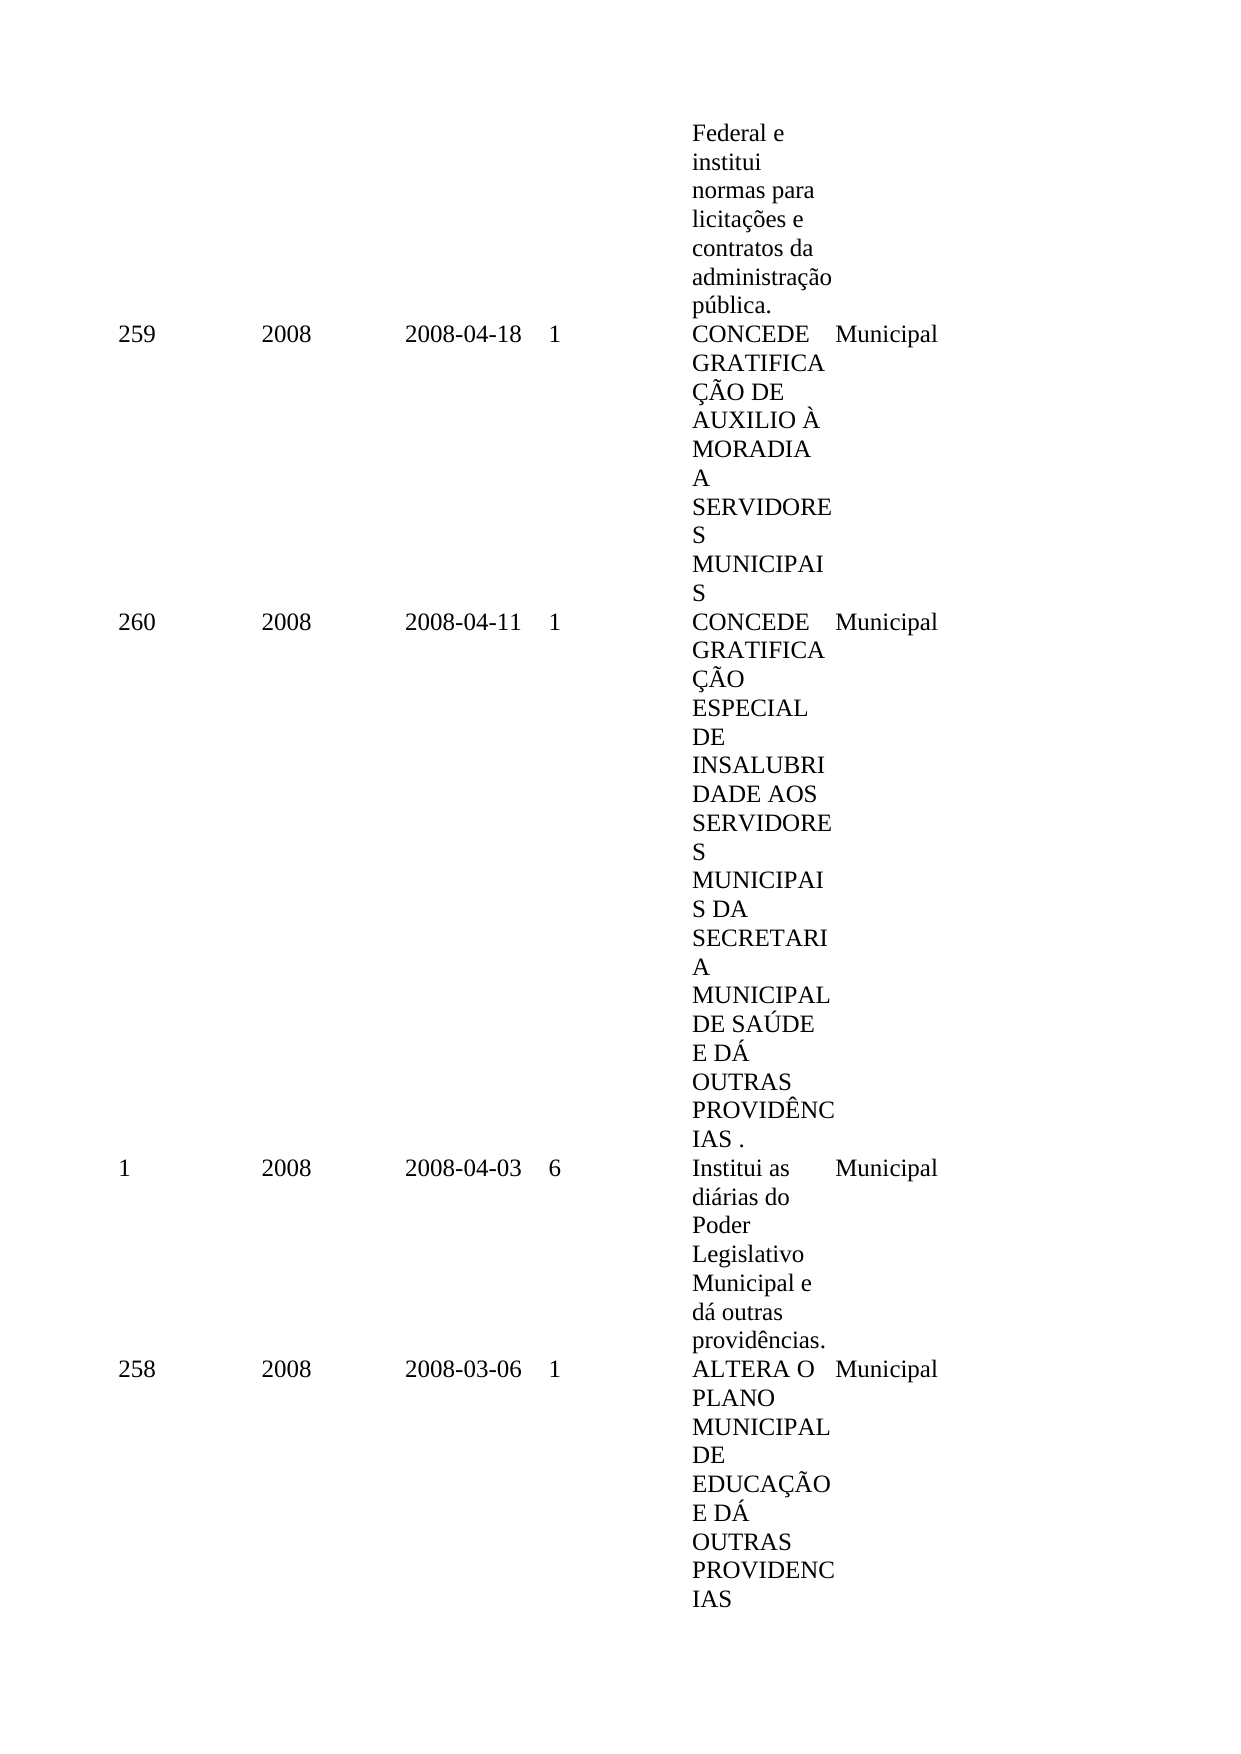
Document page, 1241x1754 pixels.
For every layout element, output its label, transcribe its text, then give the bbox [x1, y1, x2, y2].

table_cell CONCEDE GRATIFICAÇÃO DE AUXILIO À MORADIA A SERVIDORES MUNICIPAIS [692, 319, 835, 607]
table_cell 2008-04-03 [405, 1153, 548, 1354]
table_cell 2008-04-11 [405, 607, 548, 1153]
table_cell 1 [548, 1354, 692, 1613]
table_cell [835, 118, 979, 319]
table_cell [979, 1354, 1122, 1613]
table_cell 259 [118, 319, 261, 607]
table_cell [118, 118, 261, 319]
table_cell [979, 1153, 1122, 1354]
table_cell Municipal [835, 1153, 979, 1354]
table_cell 2008 [261, 607, 405, 1153]
table_cell 2008-04-18 [405, 319, 548, 607]
table_cell 2008 [261, 319, 405, 607]
table_cell 1 [118, 1153, 261, 1354]
table_cell 1 [548, 607, 692, 1153]
table_cell Federal e institui normas para licitações e contratos da administração pública. [692, 118, 835, 319]
table_cell 258 [118, 1354, 261, 1613]
table_cell ALTERA O PLANO MUNICIPAL DE EDUCAÇÃO E DÁ OUTRAS PROVIDENCIAS [692, 1354, 835, 1613]
table_cell 1 [548, 319, 692, 607]
table_cell [979, 118, 1122, 319]
table_cell Municipal [835, 319, 979, 607]
table_cell Municipal [835, 607, 979, 1153]
table_cell 2008 [261, 1153, 405, 1354]
table_cell [979, 319, 1122, 607]
table_cell 2008-03-06 [405, 1354, 548, 1613]
table_cell [405, 118, 548, 319]
table_cell 260 [118, 607, 261, 1153]
table_cell 6 [548, 1153, 692, 1354]
table_cell [261, 118, 405, 319]
table_cell CONCEDE GRATIFICAÇÃO ESPECIAL DE INSALUBRIDADE AOS SERVIDORES MUNICIPAIS DA SECRETARIA MUNICIPAL DE SAÚDE E DÁ OUTRAS PROVIDÊNCIAS . [692, 607, 835, 1153]
table_cell [979, 607, 1122, 1153]
table_cell Municipal [835, 1354, 979, 1613]
table_cell [548, 118, 692, 319]
table_cell 2008 [261, 1354, 405, 1613]
table_cell Institui as diárias do Poder Legislativo Municipal e dá outras providências. [692, 1153, 835, 1354]
